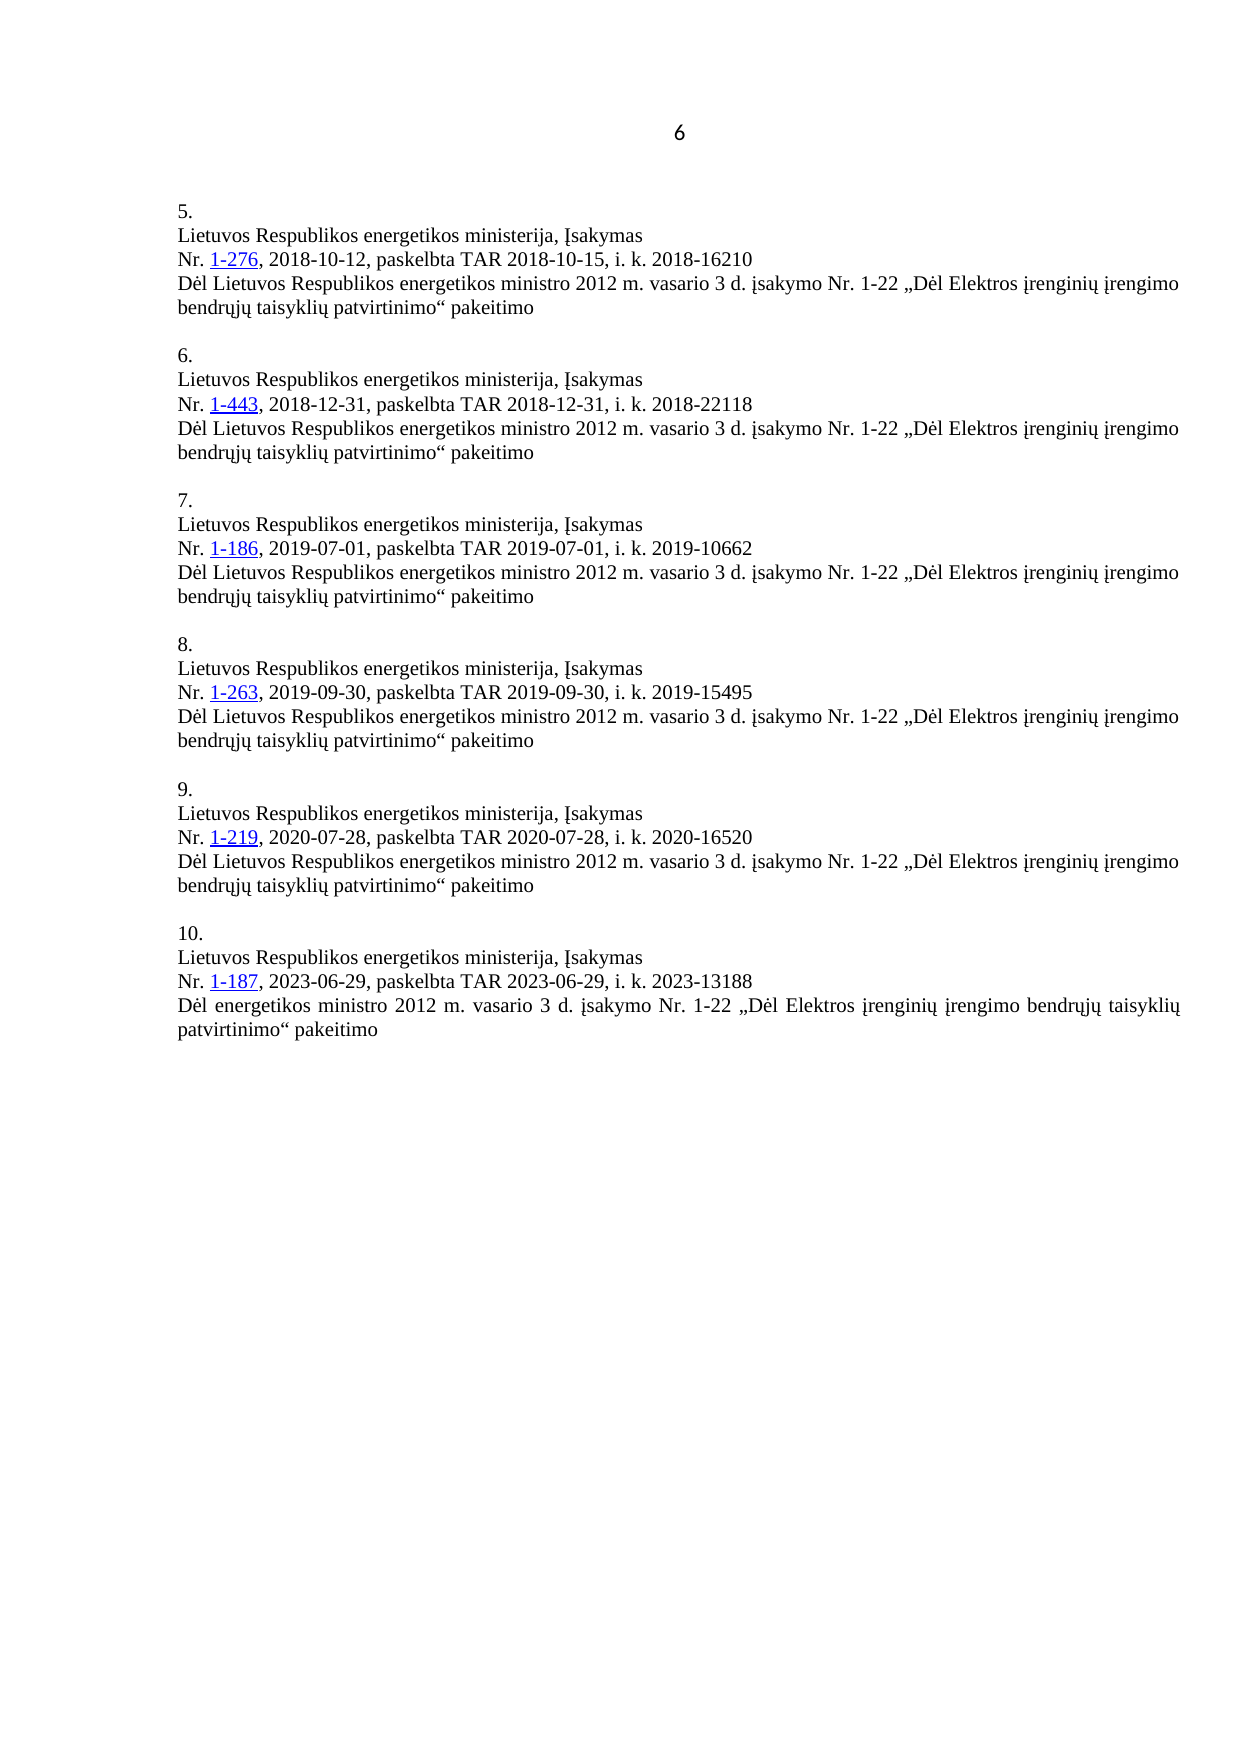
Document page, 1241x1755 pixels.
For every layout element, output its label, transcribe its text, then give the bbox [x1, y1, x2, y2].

text Nr. 1-263, 2019-09-30, paskelbta TAR 2019-09-30, i. k. 2019-15495 [177, 680, 1181, 704]
text Dėl Lietuvos Respublikos energetikos ministro 2012 m. vasario 3 d. įsakymo Nr. 1-22 „Dėl Elektros įrenginių įrengimo bendrųjų taisyklių patvirtinimo“ pakeitimo [177, 849, 1181, 897]
text Lietuvos Respublikos energetikos ministerija, Įsakymas [177, 512, 1181, 536]
text Lietuvos Respublikos energetikos ministerija, Įsakymas [177, 945, 1181, 969]
text Dėl Lietuvos Respublikos energetikos ministro 2012 m. vasario 3 d. įsakymo Nr. 1-22 „Dėl Elektros įrenginių įrengimo bendrųjų taisyklių patvirtinimo“ pakeitimo [177, 704, 1181, 752]
text Lietuvos Respublikos energetikos ministerija, Įsakymas [177, 656, 1181, 680]
text 8. [177, 632, 1181, 656]
text Nr. 1-186, 2019-07-01, paskelbta TAR 2019-07-01, i. k. 2019-10662 [177, 536, 1181, 560]
text 5. [177, 199, 1181, 223]
text Nr. 1-187, 2023-06-29, paskelbta TAR 2023-06-29, i. k. 2023-13188 [177, 969, 1181, 993]
text Lietuvos Respublikos energetikos ministerija, Įsakymas [177, 801, 1181, 824]
text Lietuvos Respublikos energetikos ministerija, Įsakymas [177, 223, 1181, 247]
text 10. [177, 921, 1181, 945]
text Dėl Lietuvos Respublikos energetikos ministro 2012 m. vasario 3 d. įsakymo Nr. 1-22 „Dėl Elektros įrenginių įrengimo bendrųjų taisyklių patvirtinimo“ pakeitimo [177, 271, 1181, 319]
text Nr. 1-276, 2018-10-12, paskelbta TAR 2018-10-15, i. k. 2018-16210 [177, 247, 1181, 271]
text Lietuvos Respublikos energetikos ministerija, Įsakymas [177, 367, 1181, 391]
text 7. [177, 488, 1181, 512]
text 9. [177, 776, 1181, 801]
text Nr. 1-443, 2018-12-31, paskelbta TAR 2018-12-31, i. k. 2018-22118 [177, 391, 1181, 416]
text Dėl Lietuvos Respublikos energetikos ministro 2012 m. vasario 3 d. įsakymo Nr. 1-22 „Dėl Elektros įrenginių įrengimo bendrųjų taisyklių patvirtinimo“ pakeitimo [177, 416, 1181, 464]
text 6. [177, 343, 1181, 367]
text Dėl Lietuvos Respublikos energetikos ministro 2012 m. vasario 3 d. įsakymo Nr. 1-22 „Dėl Elektros įrenginių įrengimo bendrųjų taisyklių patvirtinimo“ pakeitimo [177, 560, 1181, 608]
text Nr. 1-219, 2020-07-28, paskelbta TAR 2020-07-28, i. k. 2020-16520 [177, 824, 1181, 849]
text Dėl energetikos ministro 2012 m. vasario 3 d. įsakymo Nr. 1-22 „Dėl Elektros įrenginių įrengimo bendrųjų taisyklių patvirtinimo“ pakeitimo [177, 993, 1181, 1041]
